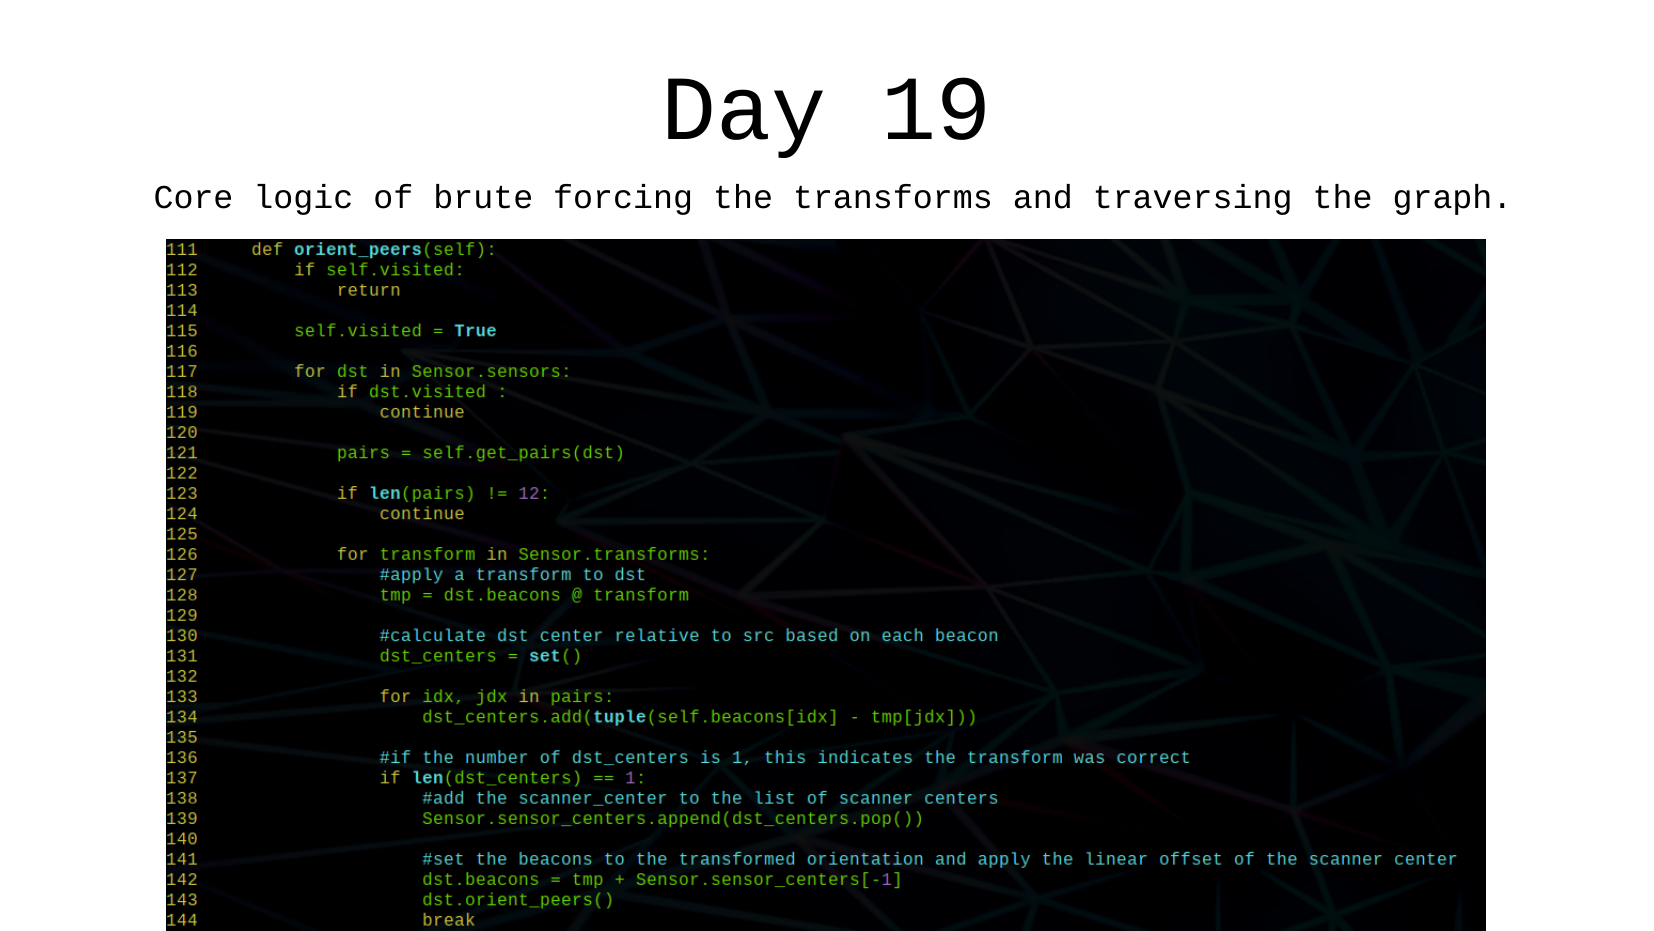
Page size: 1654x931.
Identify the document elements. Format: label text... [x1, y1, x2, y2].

picture [166, 239, 1486, 931]
title Day 19 [82, 37, 1571, 180]
list Core logic of brute forcing the transforms and traversing the graph. [82, 180, 1571, 721]
